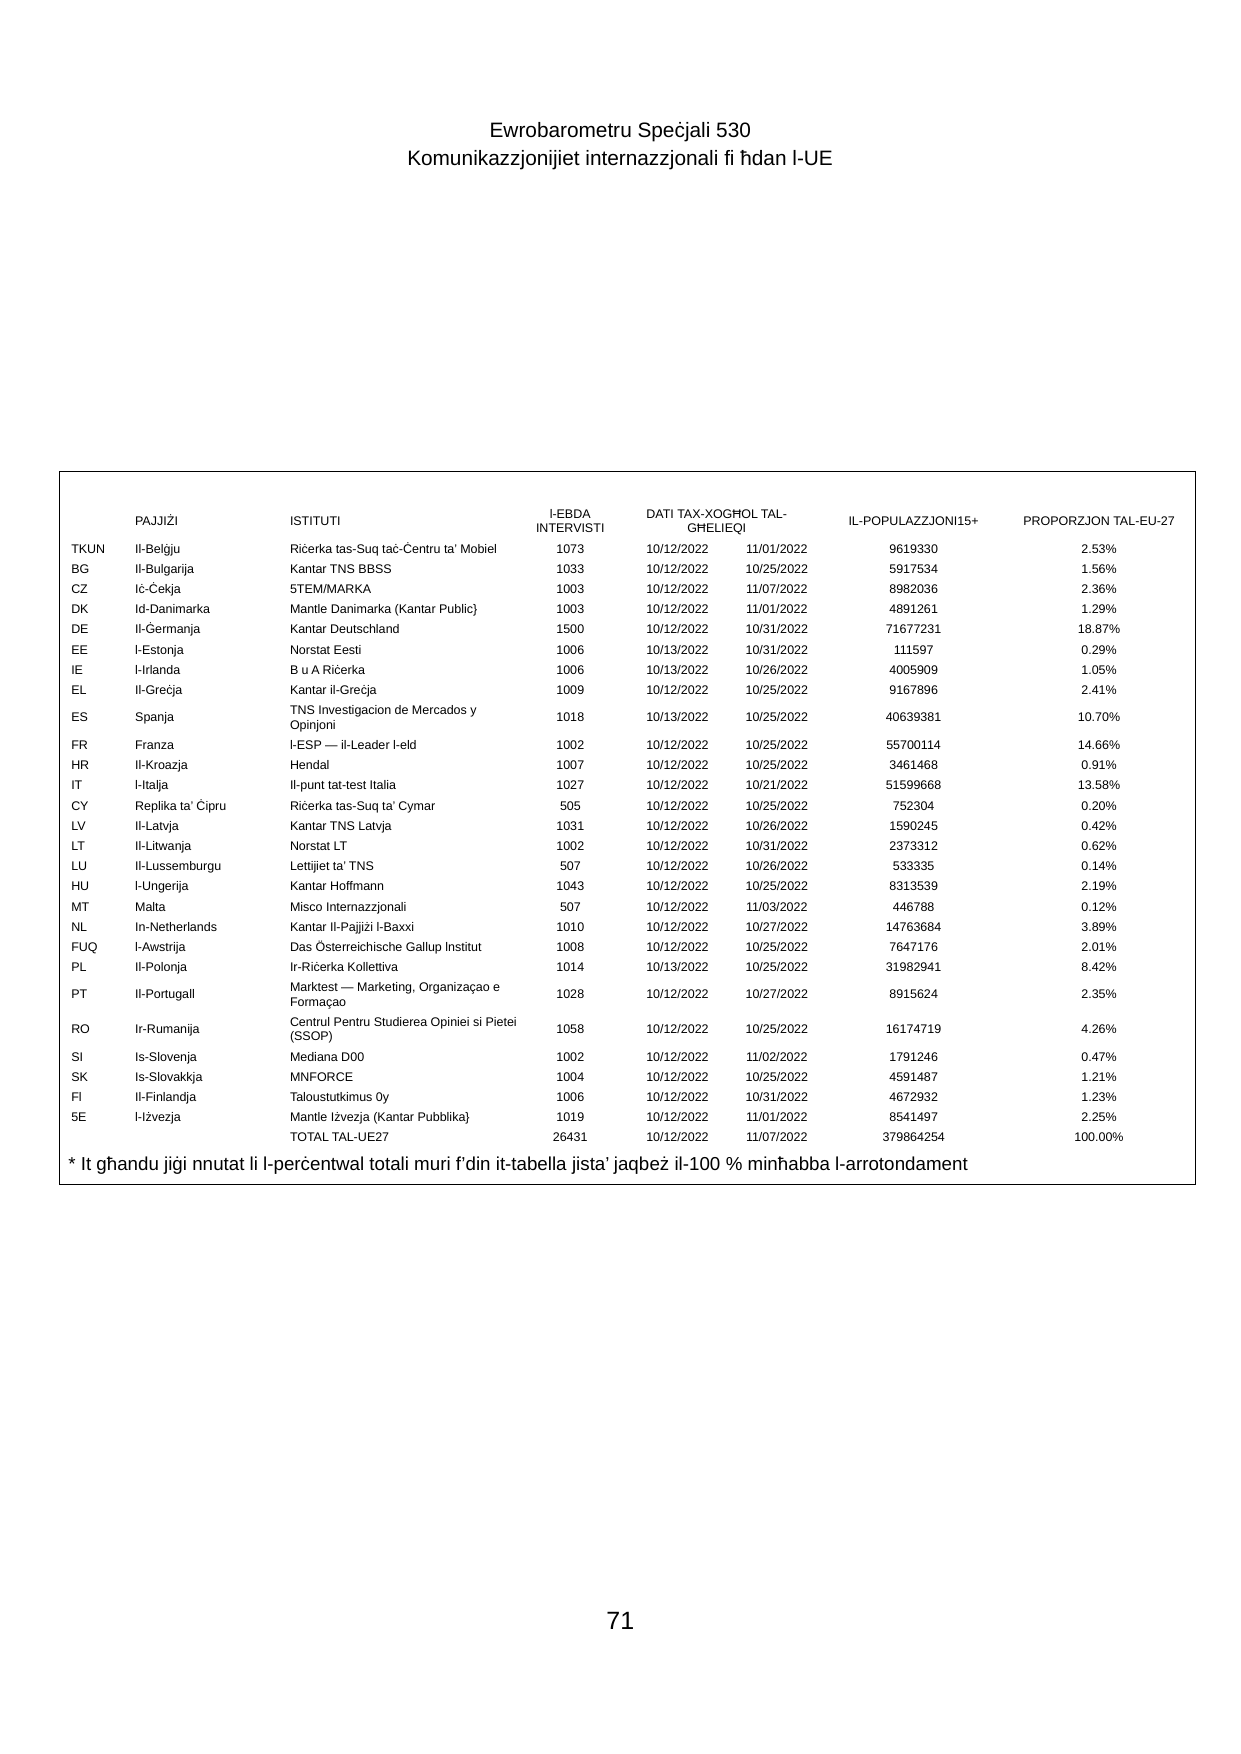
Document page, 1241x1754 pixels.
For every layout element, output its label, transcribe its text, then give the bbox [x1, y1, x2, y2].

table_cell 1004 [523, 1066, 617, 1087]
table_cell 13/10/2022 [617, 639, 737, 659]
table_cell LU [68, 856, 132, 876]
table_cell 1,21% [1011, 1066, 1187, 1087]
table_cell DE [68, 619, 132, 639]
table_cell l-Irlanda [132, 660, 287, 680]
table_cell 4591487 [816, 1066, 1011, 1087]
table_cell 25/10/2022 [737, 735, 816, 755]
table_cell 0,47% [1011, 1046, 1187, 1066]
table_cell Il-Bulgarija [132, 559, 287, 579]
table_cell 1007 [523, 755, 617, 775]
table_cell 13,58% [1011, 775, 1187, 795]
table_cell Marktest — Marketing, Organizaçao e Formaçao [287, 977, 523, 1012]
table_cell 1043 [523, 876, 617, 896]
table_cell 12/10/2022 [617, 916, 737, 937]
table_cell 10,70% [1011, 700, 1187, 734]
table_cell 2,41% [1011, 680, 1187, 700]
table_cell Il-Latvja [132, 815, 287, 836]
table_cell Kantar il-Greċja [287, 680, 523, 700]
table_cell Il-Finlandja [132, 1087, 287, 1107]
table_cell 31/10/2022 [737, 619, 816, 639]
table_cell 12/10/2022 [617, 775, 737, 795]
table_cell 2,25% [1011, 1107, 1187, 1127]
table_cell FUQ [68, 937, 132, 957]
table_cell 14,66% [1011, 735, 1187, 755]
table_cell 1002 [523, 735, 617, 755]
table_cell 12/10/2022 [617, 735, 737, 755]
table_cell SI [68, 1046, 132, 1066]
table_cell 12/10/2022 [617, 937, 737, 957]
table_cell 111597 [816, 639, 1011, 659]
table_cell 2,01% [1011, 937, 1187, 957]
table_cell Norstat LT [287, 836, 523, 856]
table_cell LV [68, 815, 132, 836]
table_cell Spanja [132, 700, 287, 734]
table_cell 8,42% [1011, 957, 1187, 977]
table_cell 1008 [523, 937, 617, 957]
table_cell 2373312 [816, 836, 1011, 856]
table_cell 1031 [523, 815, 617, 836]
table_cell 4005909 [816, 660, 1011, 680]
table_cell 1002 [523, 836, 617, 856]
table_cell Replika ta’ Ċipru [132, 795, 287, 815]
table_cell 9619330 [816, 538, 1011, 558]
table_cell BG [68, 559, 132, 579]
table_cell 12/10/2022 [617, 680, 737, 700]
table_cell 5E [68, 1107, 132, 1127]
table_cell Id-Danimarka [132, 599, 287, 619]
table_cell l-ESP — il-Leader l-eld [287, 735, 523, 755]
table_cell 2,35% [1011, 977, 1187, 1012]
table_cell Kantar TNS Latvja [287, 815, 523, 836]
table_cell Ir-Riċerka Kollettiva [287, 957, 523, 977]
table_cell TOTAL TAL-UE27 [287, 1127, 523, 1147]
table_cell 0,20% [1011, 795, 1187, 815]
table_cell Mantle Iżvezja (Kantar Pubblika} [287, 1107, 523, 1127]
table_cell 12/10/2022 [617, 795, 737, 815]
table_cell 5917534 [816, 559, 1011, 579]
table_cell 12/10/2022 [617, 1046, 737, 1066]
table_cell DK [68, 599, 132, 619]
table_cell 12/10/2022 [617, 619, 737, 639]
table_cell 26431 [523, 1127, 617, 1147]
table_cell SK [68, 1066, 132, 1087]
table_cell l-Awstrija [132, 937, 287, 957]
table_cell 27/10/2022 [737, 977, 816, 1012]
table_cell 8915624 [816, 977, 1011, 1012]
table_cell 379864254 [816, 1127, 1011, 1147]
table_cell 2,19% [1011, 876, 1187, 896]
table_cell Taloustutkimus 0y [287, 1087, 523, 1107]
table_cell ES [68, 700, 132, 734]
table_cell 4672932 [816, 1087, 1011, 1107]
table_cell 13/10/2022 [617, 660, 737, 680]
text * It għandu jiġi nnutat li l-perċentwal totali muri f’din it-tabella jista’ jaqbeż il-100 % minħabba l-arrotondament [68, 1153, 1187, 1175]
table_cell Iċ-Ċekja [132, 579, 287, 599]
table_cell 0,42% [1011, 815, 1187, 836]
table_cell 25/10/2022 [737, 876, 816, 896]
table_cell 1058 [523, 1012, 617, 1046]
table_cell 25/10/2022 [737, 795, 816, 815]
table_cell 1009 [523, 680, 617, 700]
table_cell Kantar Deutschland [287, 619, 523, 639]
table_cell 51599668 [816, 775, 1011, 795]
table_cell 1006 [523, 639, 617, 659]
table_cell 1027 [523, 775, 617, 795]
table_cell Malta [132, 896, 287, 916]
table_cell [68, 1127, 132, 1147]
table_cell 12/10/2022 [617, 815, 737, 836]
table_cell 1014 [523, 957, 617, 977]
table_cell HU [68, 876, 132, 896]
table_cell 71677231 [816, 619, 1011, 639]
table_cell EL [68, 680, 132, 700]
table_cell In-Netherlands [132, 916, 287, 937]
table_cell Mantle Danimarka (Kantar Public} [287, 599, 523, 619]
table_cell 12/10/2022 [617, 599, 737, 619]
table_cell 8313539 [816, 876, 1011, 896]
table_cell 0,29% [1011, 639, 1187, 659]
table_cell PT [68, 977, 132, 1012]
table_cell HR [68, 755, 132, 775]
table_cell IT [68, 775, 132, 795]
table_cell Il-Polonja [132, 957, 287, 977]
table_cell 12/10/2022 [617, 538, 737, 558]
table_cell Is-Slovenja [132, 1046, 287, 1066]
table_cell 12/10/2022 [617, 977, 737, 1012]
table_cell 25/10/2022 [737, 957, 816, 977]
table_cell NL [68, 916, 132, 937]
table_cell 12/10/2022 [617, 1087, 737, 1107]
table_cell 1791246 [816, 1046, 1011, 1066]
table_header PROPORZJON TAL-EU-27 [1011, 504, 1187, 538]
table_cell 14763684 [816, 916, 1011, 937]
table_cell TNS Investigacion de Mercados y Opinjoni [287, 700, 523, 734]
table_cell 2,36% [1011, 579, 1187, 599]
table_cell 31982941 [816, 957, 1011, 977]
table_cell l-Ungerija [132, 876, 287, 896]
table_cell Riċerka tas-Suq ta’ Cymar [287, 795, 523, 815]
table_cell Lettijiet ta’ TNS [287, 856, 523, 876]
table_cell 31/10/2022 [737, 1087, 816, 1107]
table_cell 9167896 [816, 680, 1011, 700]
table_cell 26/10/2022 [737, 815, 816, 836]
table_cell 1006 [523, 1087, 617, 1107]
table_cell 12/10/2022 [617, 1107, 737, 1127]
table_cell MNFORCE [287, 1066, 523, 1087]
table_cell TKUN [68, 538, 132, 558]
table_cell FR [68, 735, 132, 755]
table_cell 0,91% [1011, 755, 1187, 775]
table_cell 25/10/2022 [737, 680, 816, 700]
table_cell 0,14% [1011, 856, 1187, 876]
table_cell 5TEM/MARKA [287, 579, 523, 599]
table_cell 1010 [523, 916, 617, 937]
table_cell l-Estonja [132, 639, 287, 659]
table_cell Misco Internazzjonali [287, 896, 523, 916]
table_cell 1073 [523, 538, 617, 558]
table_cell 4,26% [1011, 1012, 1187, 1046]
table_cell Il-Ġermanja [132, 619, 287, 639]
table_cell Riċerka tas-Suq taċ-Ċentru ta’ Mobiel [287, 538, 523, 558]
table_cell 507 [523, 856, 617, 876]
table_cell 1,56% [1011, 559, 1187, 579]
table_cell 12/10/2022 [617, 876, 737, 896]
table_header l-EBDA INTERVISTI [523, 504, 617, 538]
table_cell 3,89% [1011, 916, 1187, 937]
table_cell 25/10/2022 [737, 755, 816, 775]
table_cell 1019 [523, 1107, 617, 1127]
table_cell 12/10/2022 [617, 1066, 737, 1087]
table_cell RO [68, 1012, 132, 1046]
table_cell 533335 [816, 856, 1011, 876]
table_cell 12/10/2022 [617, 559, 737, 579]
table_cell Centrul Pentru Studierea Opiniei si Pietei (SSOP) [287, 1012, 523, 1046]
table_cell 752304 [816, 795, 1011, 815]
table_cell 0,12% [1011, 896, 1187, 916]
table_cell Is-Slovakkja [132, 1066, 287, 1087]
table_cell 07/11/2022 [737, 1127, 816, 1147]
table_cell 01/11/2022 [737, 1107, 816, 1127]
table_header PAJJIŻI [132, 504, 287, 538]
table_cell MT [68, 896, 132, 916]
table_cell 100,00% [1011, 1127, 1187, 1147]
table_cell 0,62% [1011, 836, 1187, 856]
table_cell Kantar TNS BBSS [287, 559, 523, 579]
table_cell CY [68, 795, 132, 815]
table_cell Mediana D00 [287, 1046, 523, 1066]
table_cell B u A Riċerka [287, 660, 523, 680]
table_cell 25/10/2022 [737, 937, 816, 957]
table_cell 7647176 [816, 937, 1011, 957]
table_cell 507 [523, 896, 617, 916]
table_cell 1,23% [1011, 1087, 1187, 1107]
table_cell 4891261 [816, 599, 1011, 619]
table_cell Il-Litwanja [132, 836, 287, 856]
table_cell 13/10/2022 [617, 957, 737, 977]
table_cell 505 [523, 795, 617, 815]
table_cell 26/10/2022 [737, 856, 816, 876]
table_cell Franza [132, 735, 287, 755]
table_cell 12/10/2022 [617, 836, 737, 856]
table_cell 18,87% [1011, 619, 1187, 639]
table_cell 26/10/2022 [737, 660, 816, 680]
table_cell PL [68, 957, 132, 977]
table_cell 1,05% [1011, 660, 1187, 680]
table_cell 1003 [523, 579, 617, 599]
table_cell 3461468 [816, 755, 1011, 775]
table_cell 40639381 [816, 700, 1011, 734]
table_cell 01/11/2022 [737, 538, 816, 558]
table_cell 02/11/2022 [737, 1046, 816, 1066]
table_cell CZ [68, 579, 132, 599]
table_cell 31/10/2022 [737, 639, 816, 659]
table_cell 12/10/2022 [617, 896, 737, 916]
table_cell 8541497 [816, 1107, 1011, 1127]
table_header ISTITUTI [287, 504, 523, 538]
table_cell 25/10/2022 [737, 1066, 816, 1087]
table_cell 12/10/2022 [617, 755, 737, 775]
table_cell Il-Portugall [132, 977, 287, 1012]
table_cell Fl [68, 1087, 132, 1107]
table_cell 1002 [523, 1046, 617, 1066]
table_cell Il-Greċja [132, 680, 287, 700]
table_cell Hendal [287, 755, 523, 775]
table_cell l-Italja [132, 775, 287, 795]
table_cell Kantar Hoffmann [287, 876, 523, 896]
table_cell l-Iżvezja [132, 1107, 287, 1127]
table_cell 21/10/2022 [737, 775, 816, 795]
table_cell 1003 [523, 599, 617, 619]
table_cell 25/10/2022 [737, 559, 816, 579]
table_cell 31/10/2022 [737, 836, 816, 856]
table_cell 55700114 [816, 735, 1011, 755]
table_cell 1,29% [1011, 599, 1187, 619]
table_cell EE [68, 639, 132, 659]
table_cell IE [68, 660, 132, 680]
table_cell 1028 [523, 977, 617, 1012]
table_cell 12/10/2022 [617, 856, 737, 876]
table_cell Das Österreichische Gallup lnstitut [287, 937, 523, 957]
table_cell Ir-Rumanija [132, 1012, 287, 1046]
table_cell 12/10/2022 [617, 579, 737, 599]
table_header IL-POPULAZZJONI15+ [816, 504, 1011, 538]
table_cell 8982036 [816, 579, 1011, 599]
table_cell 1033 [523, 559, 617, 579]
table_cell 1500 [523, 619, 617, 639]
table_cell 16174719 [816, 1012, 1011, 1046]
table_cell 27/10/2022 [737, 916, 816, 937]
table_cell 25/10/2022 [737, 700, 816, 734]
table_cell LT [68, 836, 132, 856]
table_cell 03/11/2022 [737, 896, 816, 916]
table_cell 07/11/2022 [737, 579, 816, 599]
table_cell Il-Lussemburgu [132, 856, 287, 876]
table_cell 2,53% [1011, 538, 1187, 558]
table_cell Kantar Il-Pajjiżi l-Baxxi [287, 916, 523, 937]
table_cell 13/10/2022 [617, 700, 737, 734]
table_cell Norstat Eesti [287, 639, 523, 659]
table_cell 01/11/2022 [737, 599, 816, 619]
table_header [68, 504, 132, 538]
table_cell 1018 [523, 700, 617, 734]
table_cell [132, 1127, 287, 1147]
table_cell 12/10/2022 [617, 1012, 737, 1046]
table_cell Il-Belġju [132, 538, 287, 558]
table_cell 12/10/2022 [617, 1127, 737, 1147]
table_cell 1006 [523, 660, 617, 680]
table_cell 25/10/2022 [737, 1012, 816, 1046]
table_cell 1590245 [816, 815, 1011, 836]
table_cell Il-Kroazja [132, 755, 287, 775]
table_header DATI TAX-XOGĦOL TAL-GĦELIEQI [617, 504, 816, 538]
table_cell Il-punt tat-test Italia [287, 775, 523, 795]
table_cell 446788 [816, 896, 1011, 916]
